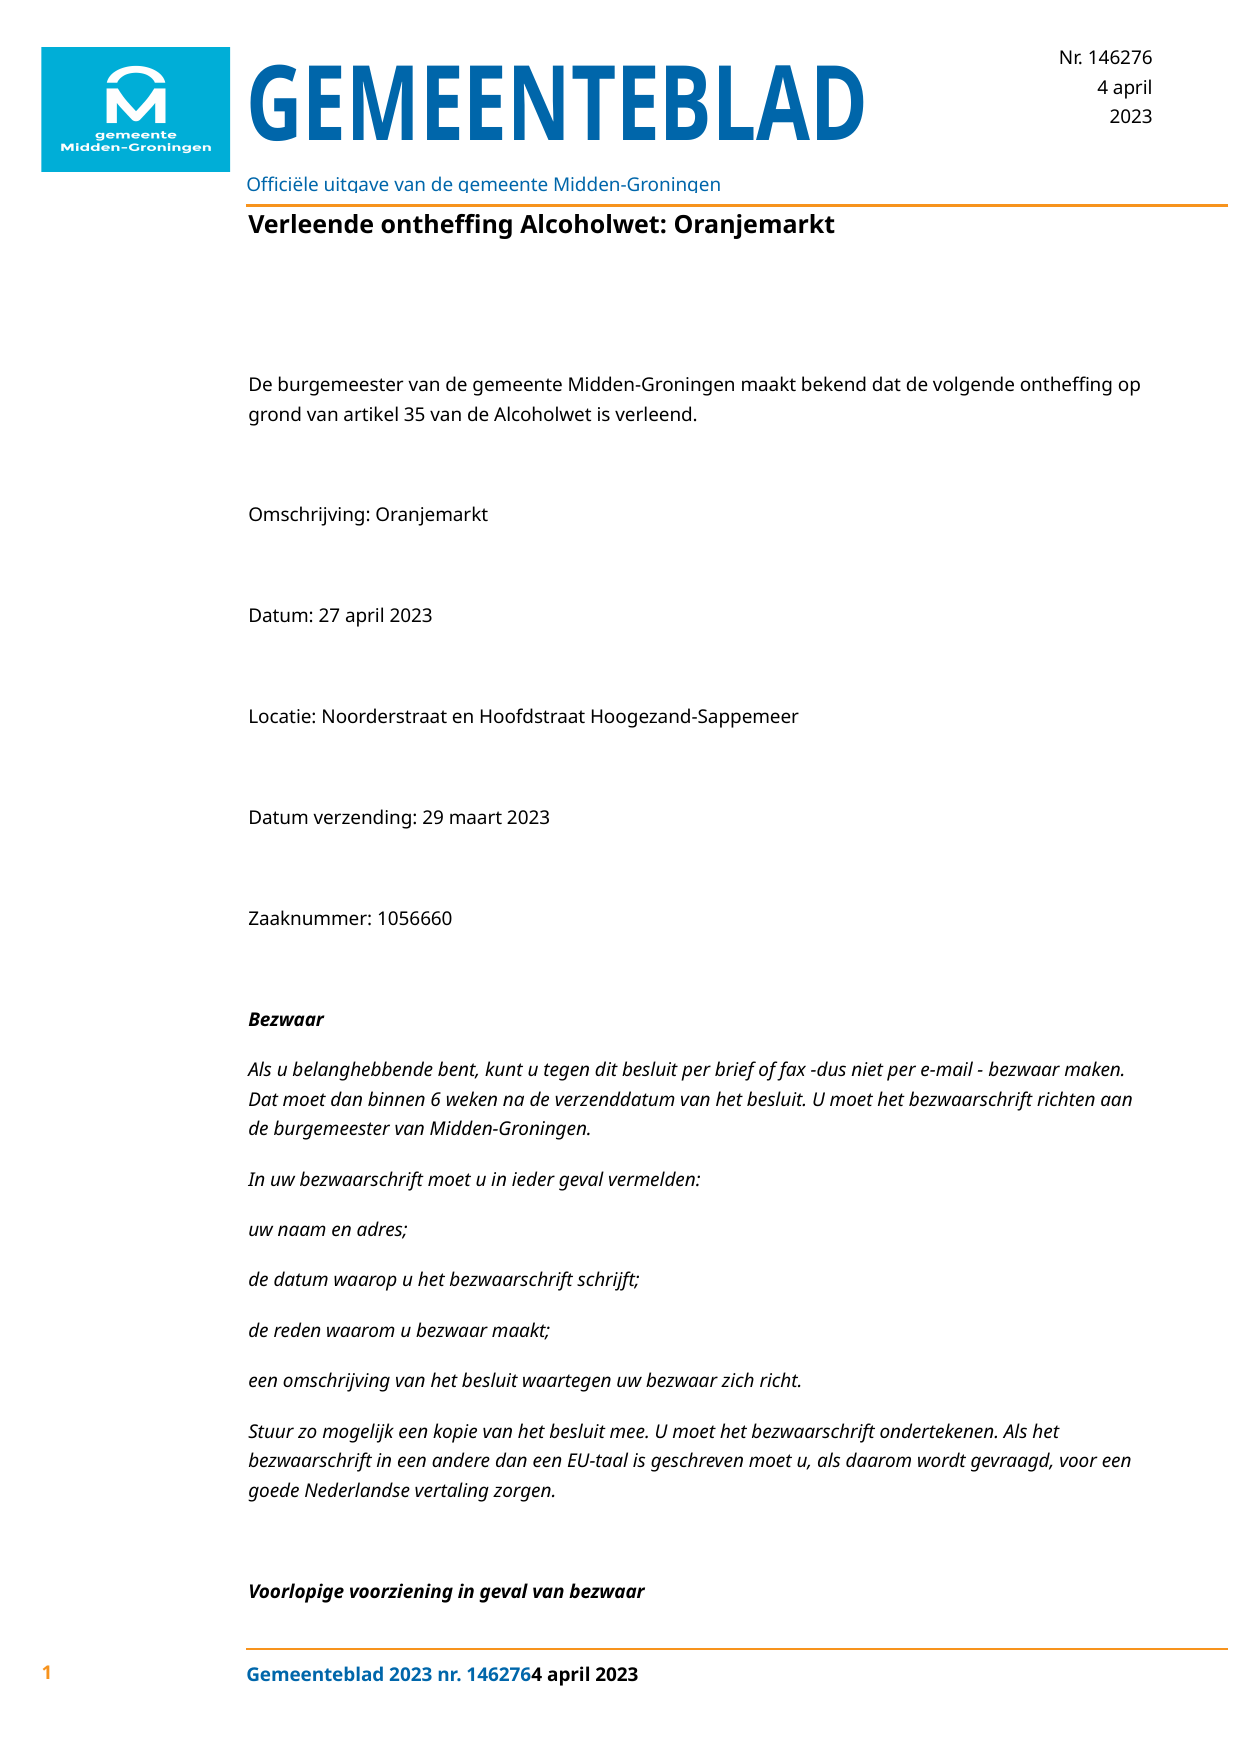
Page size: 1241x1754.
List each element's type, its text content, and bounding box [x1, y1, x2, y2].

text Omschrijving: Oranjemarkt [248, 502, 1152, 527]
text uw naam en adres; [248, 1216, 1152, 1242]
text Als u belanghebbende bent, kunt u tegen dit besluit per brief of fax -dus niet per e-mail - bezwaar maken. Dat moet dan binnen 6 weken na de verzenddatum van het besluit. U moet het bezwaarschrift richten aan de burgemeester van Midden-Groningen. [248, 1056, 1152, 1141]
text Locatie: Noorderstraat en Hoofdstraat Hoogezand-Sappemeer [248, 703, 1152, 729]
text een omschrijving van het besluit waartegen uw bezwaar zich richt. [248, 1367, 1152, 1393]
text Datum verzending: 29 maart 2023 [248, 804, 1152, 830]
text Bezwaar [248, 1006, 1152, 1031]
text Datum: 27 april 2023 [248, 602, 1152, 628]
text De burgemeester van de gemeente Midden-Groningen maakt bekend dat de volgende ontheffing op grond van artikel 35 van de Alcoholwet is verleend. [248, 371, 1152, 426]
text Stuur zo mogelijk een kopie van het besluit mee. U moet het bezwaarschrift ondertekenen. Als het bezwaarschrift in een andere dan een EU-taal is geschreven moet u, als daarom wordt gevraagd, voor een goede Nederlandse vertaling zorgen. [248, 1418, 1152, 1503]
text In uw bezwaarschrift moet u in ieder geval vermelden: [248, 1166, 1152, 1191]
text de reden waarom u bezwaar maakt; [248, 1317, 1152, 1343]
picture [107, 89, 165, 122]
picture [108, 66, 164, 82]
text Voorlopige voorziening in geval van bezwaar [248, 1578, 1152, 1603]
picture [184, 146, 190, 153]
text Zaaknummer: 1056660 [248, 905, 1152, 931]
text Verleende ontheffing Alcoholwet: Oranjemarkt [248, 207, 1152, 241]
text de datum waarop u het bezwaarschrift schrijft; [248, 1267, 1152, 1292]
